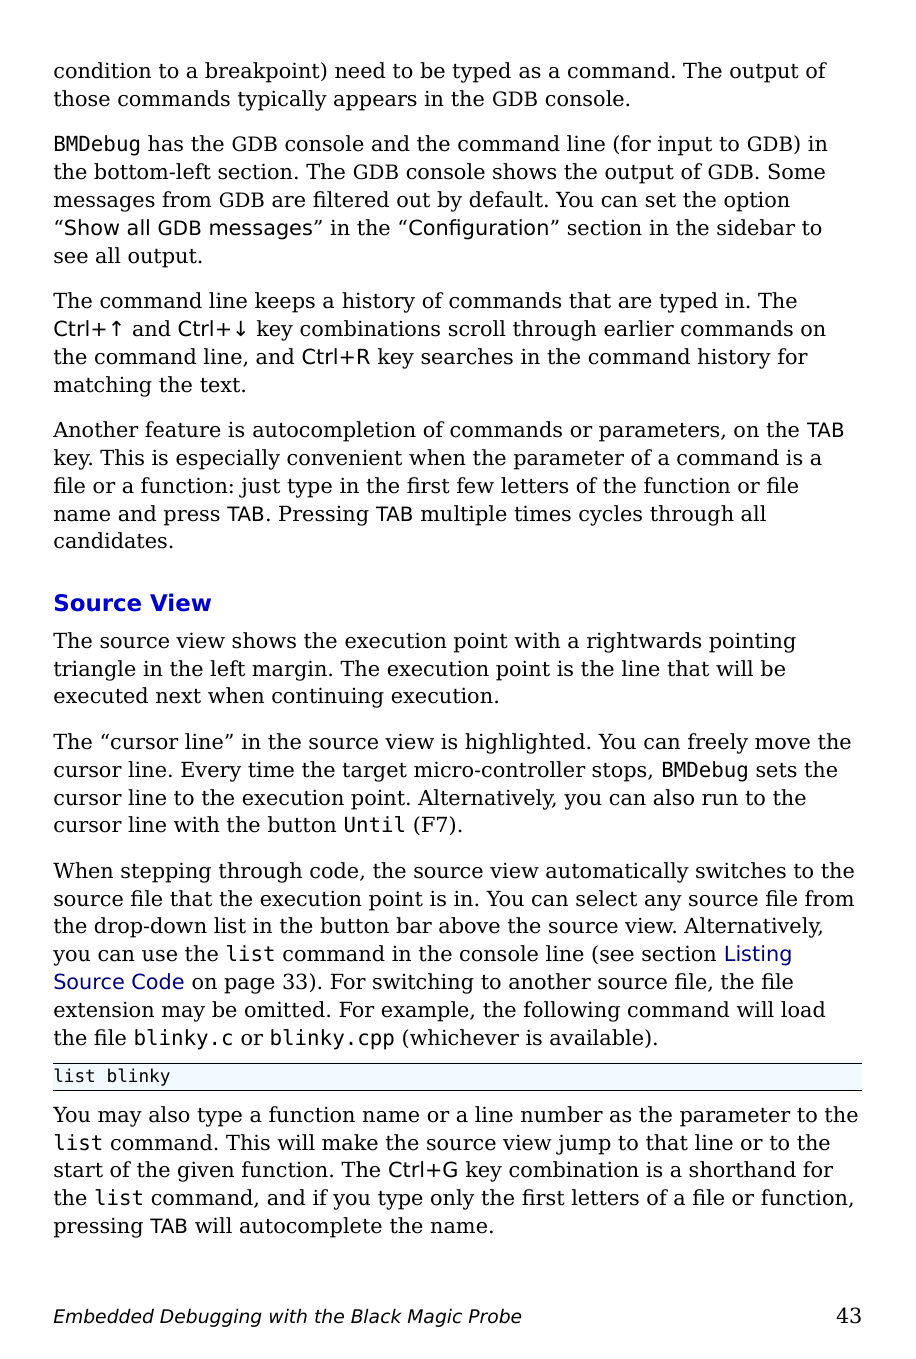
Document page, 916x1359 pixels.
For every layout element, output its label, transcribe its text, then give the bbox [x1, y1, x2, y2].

subtitle Source View [53, 590, 862, 616]
text The “cursor line” in the source view is highlighted. You can freely move the cursor line. Every time the target micro-controller stops, BMDebug sets the cursor line to the execution point. Alternatively, you can also run to the cursor line with the button Until (F7). [53, 730, 862, 838]
text The source view shows the execution point with a rightwards pointing triangle in the left margin. The execution point is the line that will be executed next when continuing execution. [53, 629, 862, 709]
text condition to a breakpoint) need to be typed as a command. The output of those commands typically appears in the GDB console. [53, 59, 862, 111]
text The command line keeps a history of commands that are typed in. The Ctrl+↑ and Ctrl+↓ key combinations scroll through earlier commands on the command line, and Ctrl+R key searches in the command history for matching the text. [53, 289, 862, 397]
text Another feature is autocompletion of commands or parameters, on the TAB key. This is especially convenient when the parameter of a command is a file or a function: just type in the first few letters of the function or file name and press TAB. Pressing TAB multiple times cycles through all candidates. [53, 418, 862, 554]
text BMDebug has the GDB console and the command line (for input to GDB) in the bottom-left section. The GDB console shows the output of GDB. Some messages from GDB are filtered out by default. You can set the option “Show all GDB messages” in the “Configuration” section in the sidebar to see all output. [53, 132, 862, 268]
text When stepping through code, the source view automatically switches to the source file that the execution point is in. You can select any source file from the drop-down list in the button bar above the source view. Alternatively, you can use the list command in the console line (see section Listing Source Code on page 33). For switching to another source file, the file extension may be omitted. For example, the following command will load the file blinky.c or blinky.cpp (whichever is available). [53, 859, 862, 1050]
text list blinky [53, 1064, 862, 1090]
text You may also type a function name or a line number as the parameter to the list command. This will make the source view jump to that line or to the start of the given function. The Ctrl+G key combination is a shorthand for the list command, and if you type only the first letters of a file or function, pressing TAB will autocomplete the name. [53, 1103, 862, 1238]
